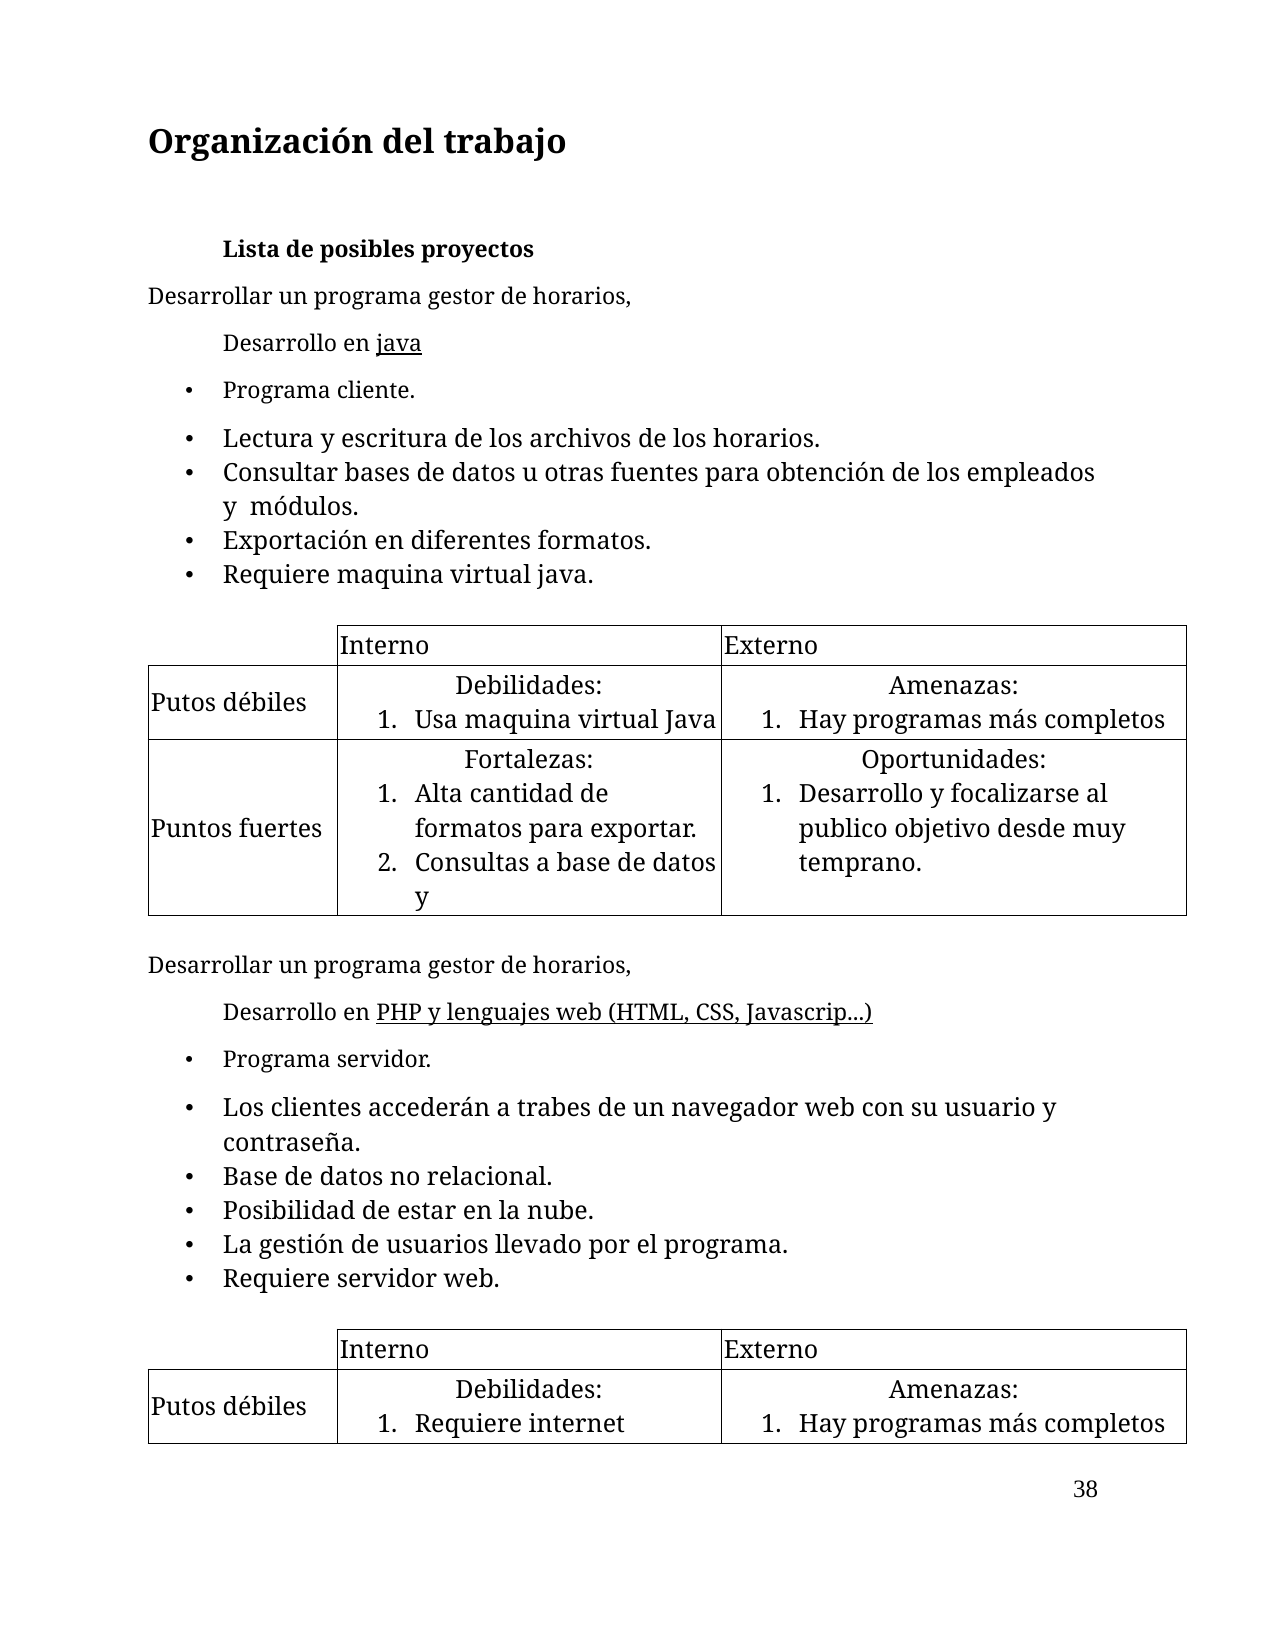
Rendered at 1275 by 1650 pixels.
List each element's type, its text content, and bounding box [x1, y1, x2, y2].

text Organización del trabajo [148, 118, 1098, 163]
list Exportación en diferentes formatos. [185, 523, 1098, 557]
table_cell Amenazas: Hay programas más completos [722, 666, 1186, 739]
table_cell Amenazas: Hay programas más completos [722, 1370, 1186, 1443]
table_cell Debilidades: Usa maquina virtual Java [338, 666, 721, 739]
list Programa servidor. [185, 1043, 1098, 1074]
text Desarrollo en java [148, 327, 1098, 358]
table_header [148, 625, 337, 665]
list Posibilidad de estar en la nube. [185, 1192, 1098, 1226]
table_header Externo [722, 626, 1186, 665]
list Los clientes accederán a trabes de un navegador web con su usuario y contraseña. [185, 1090, 1098, 1158]
list La gestión de usuarios llevado por el programa. [185, 1226, 1098, 1260]
text Desarrollar un programa gestor de horarios, [148, 949, 1098, 981]
table_header Externo [722, 1330, 1186, 1368]
list Requiere servidor web. [185, 1260, 1098, 1294]
text Lista de posibles proyectos [148, 233, 1098, 264]
list Base de datos no relacional. [185, 1158, 1098, 1192]
table_cell Debilidades: Requiere internet [338, 1370, 721, 1443]
table_cell Putos débiles [149, 666, 337, 739]
table_header Interno [338, 1330, 721, 1368]
table_cell Puntos fuertes [149, 740, 337, 915]
table_cell Fortalezas: Alta cantidad de formatos para exportar. Consultas a base de datos y [338, 740, 721, 915]
list Programa cliente. [185, 374, 1098, 405]
table_header [148, 1329, 337, 1368]
text Desarrollo en PHP y lenguajes web (HTML, CSS, Javascrip...) [148, 996, 1098, 1028]
list Lectura y escritura de los archivos de los horarios. [185, 421, 1098, 455]
text Desarrollar un programa gestor de horarios, [148, 280, 1098, 311]
list Consultar bases de datos u otras fuentes para obtención de los empleados y módulos. [185, 455, 1098, 523]
list Requiere maquina virtual java. [185, 557, 1098, 591]
table_cell Oportunidades: Desarrollo y focalizarse al publico objetivo desde muy temprano. [722, 740, 1186, 915]
table_cell Putos débiles [149, 1370, 337, 1443]
table_header Interno [338, 626, 721, 665]
